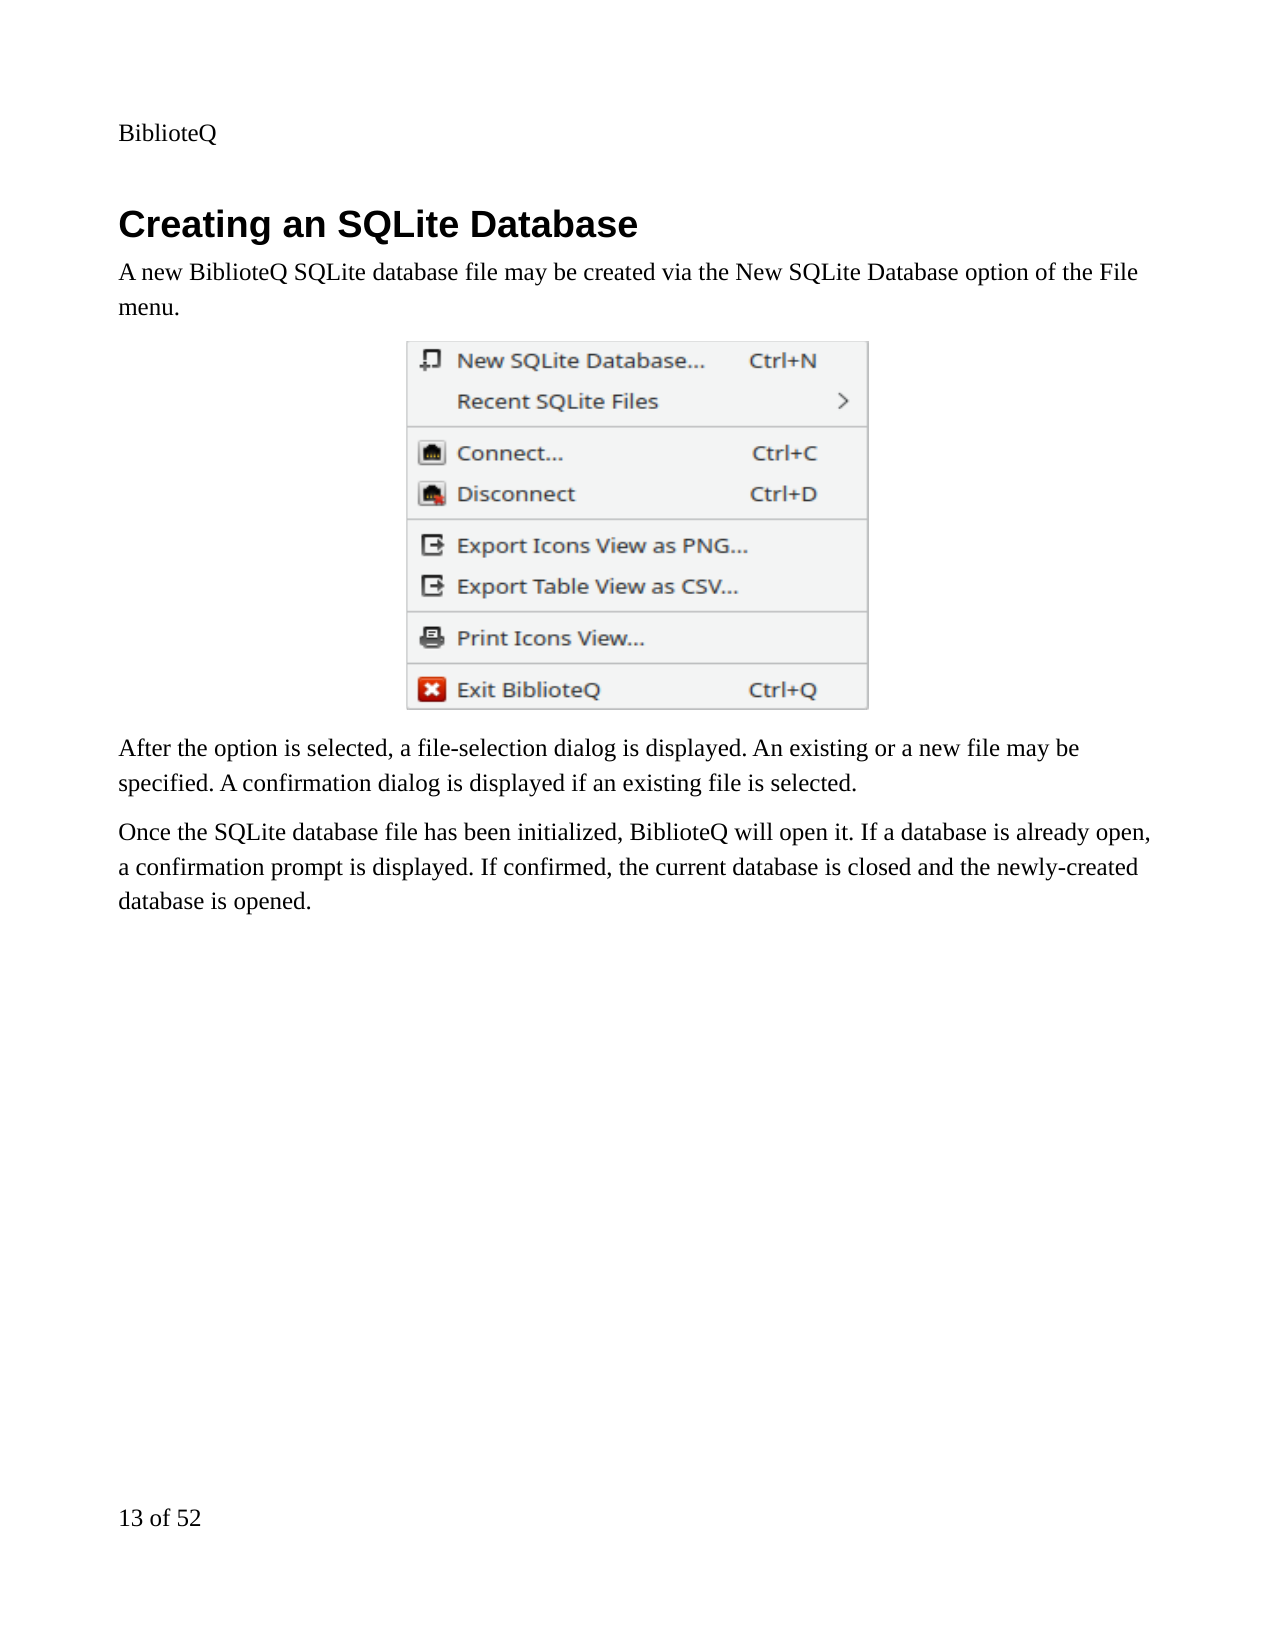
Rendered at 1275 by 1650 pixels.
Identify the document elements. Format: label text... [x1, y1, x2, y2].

text A new BiblioteQ SQLite database file may be created via the New SQLite Database option of the File menu. [118, 257, 1157, 321]
text Once the SQLite database file has been initialized, BiblioteQ will open it. If a database is already open, a confirmation prompt is displayed. If confirmed, the current database is closed and the newly-created database is opened. [118, 817, 1157, 915]
subtitle Creating an SQLite Database [118, 201, 1157, 245]
picture [406, 341, 869, 710]
text After the option is selected, a file-selection dialog is displayed. An existing or a new file may be specified. A confirmation dialog is displayed if an existing file is selected. [118, 733, 1157, 797]
